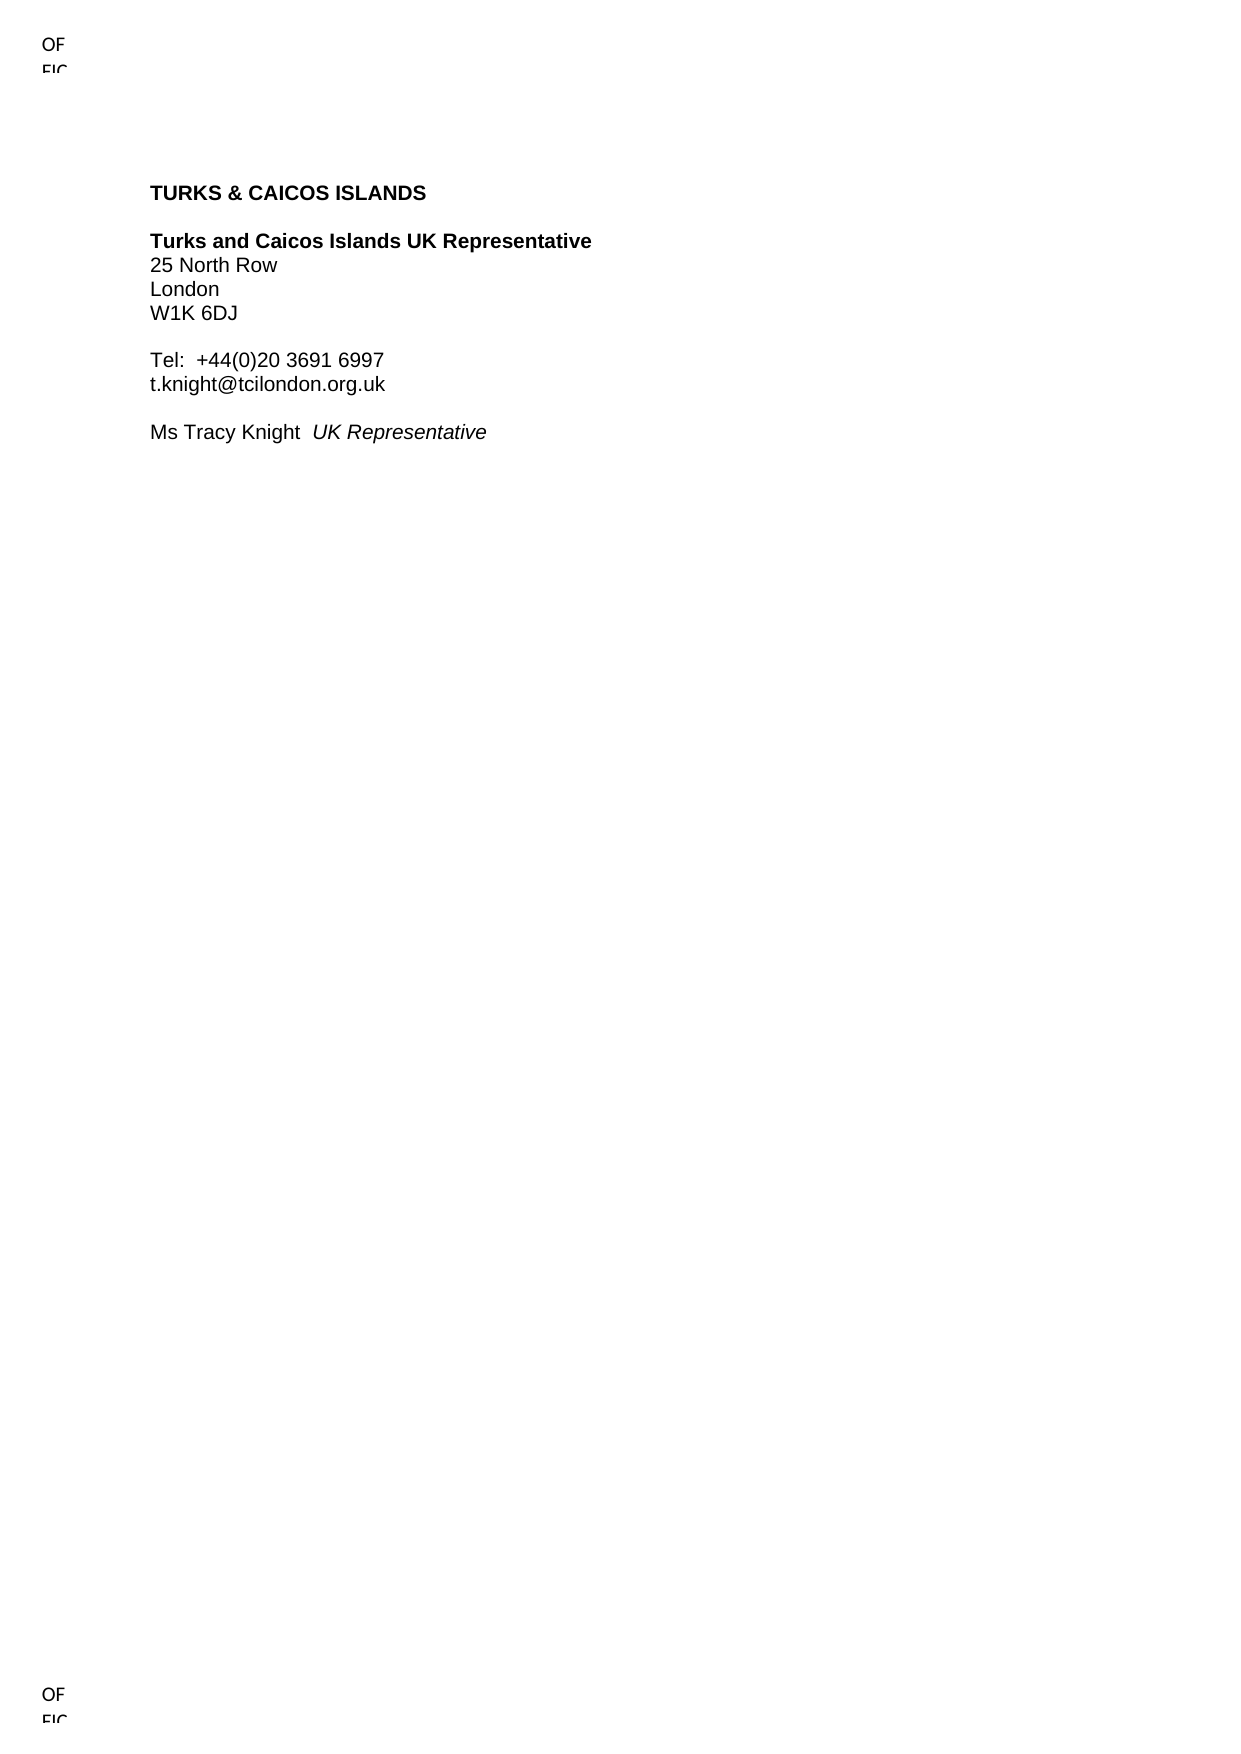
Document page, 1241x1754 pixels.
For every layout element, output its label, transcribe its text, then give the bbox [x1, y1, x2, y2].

text t.knight@tcilondon.org.uk [150, 372, 1090, 396]
text Tel: +44(0)20 3691 6997 [150, 324, 1090, 372]
text London [150, 276, 1090, 300]
text W1K 6DJ [150, 300, 1090, 324]
text Ms Tracy Knight UK Representative [150, 420, 1090, 444]
text Turks and Caicos Islands UK Representative 25 North Row [150, 228, 1090, 276]
subtitle TURKS & CAICOS ISLANDS [150, 181, 1090, 204]
